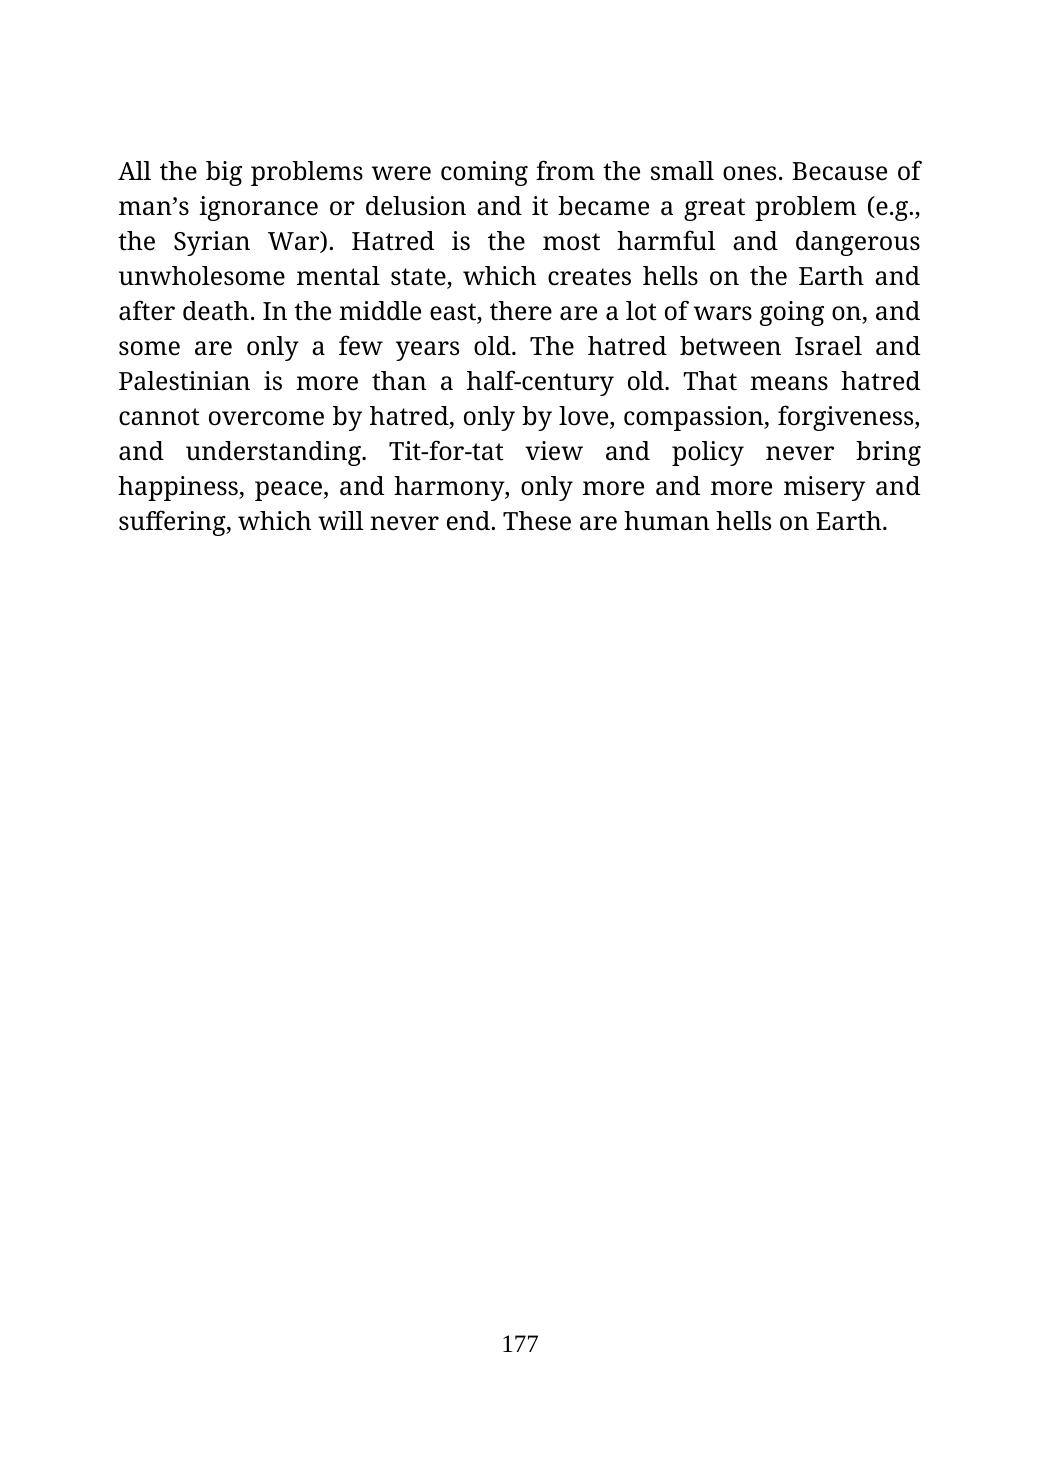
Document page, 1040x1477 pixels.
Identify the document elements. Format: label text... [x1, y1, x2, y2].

text All the big problems were coming from the small ones. Because of man’s ignorance or delusion and it became a great problem (e.g., the Syrian War). Hatred is the most harmful and dangerous unwholesome mental state, which creates hells on the Earth and after death. In the middle east, there are a lot of wars going on, and some are only a few years old. The hatred between Israel and Palestinian is more than a half-century old. That means hatred cannot overcome by hatred, only by love, compassion, forgiveness, and understanding. Tit-for-tat view and policy never bring happiness, peace, and harmony, only more and more misery and suffering, which will never end. These are human hells on Earth. [118, 118, 922, 538]
